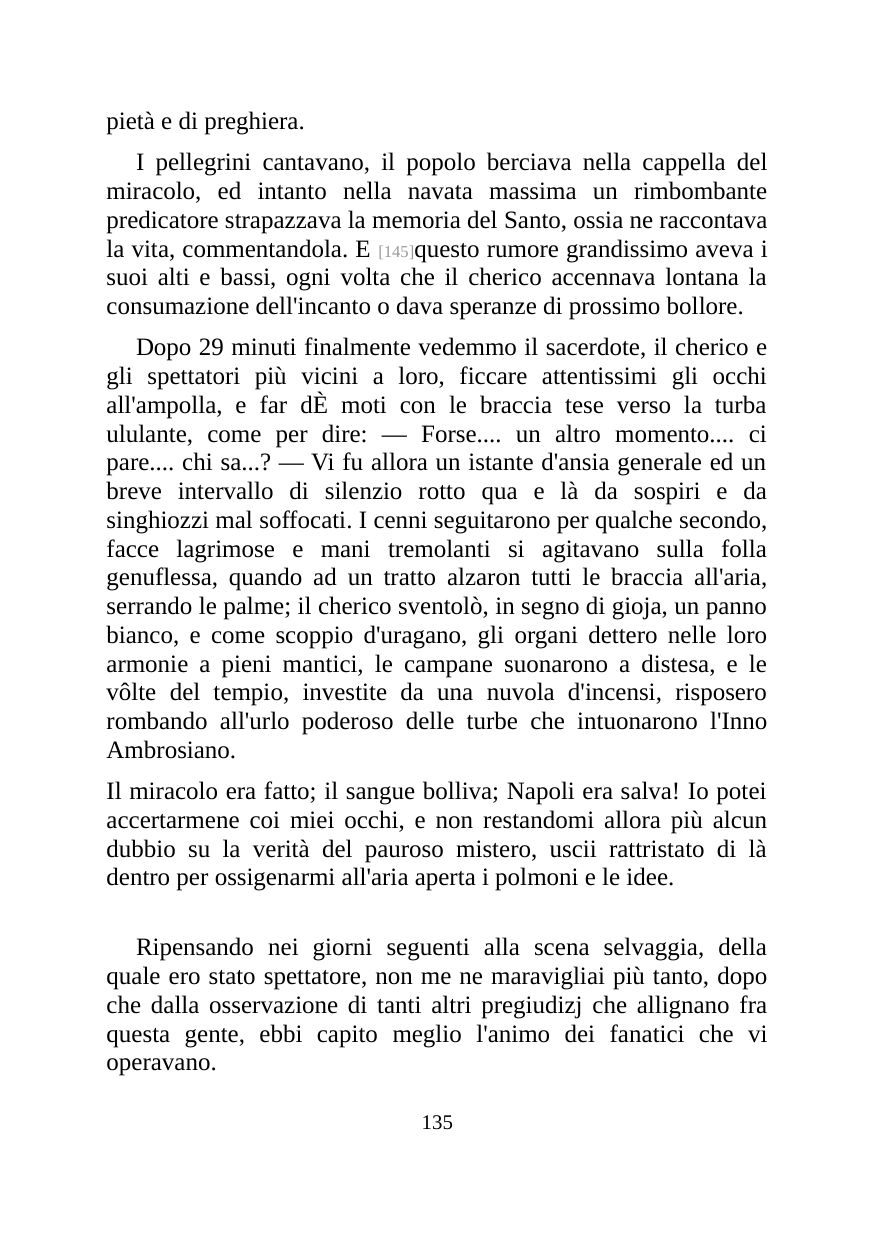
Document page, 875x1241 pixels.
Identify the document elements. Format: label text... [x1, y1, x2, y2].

text Ripensando nei giorni seguenti alla scena selvaggia, della quale ero stato spettatore, non me ne maravigliai più tanto, dopo che dalla osservazione di tanti altri pregiudizj che allignano fra questa gente, ebbi capito meglio l'animo dei fanatici che vi operavano. [106, 932, 768, 1076]
text Dopo 29 minuti finalmente vedemmo il sacerdote, il cherico e gli spettatori più vicini a loro, ficcare attentissimi gli occhi all'ampolla, e far dÈ moti con le braccia tese verso la turba ululante, come per dire: ― Forse.... un altro momento.... ci pare.... chi sa...? ― Vi fu allora un istante d'ansia generale ed un breve intervallo di silenzio rotto qua e là da sospiri e da singhiozzi mal soffocati. I cenni seguitarono per qualche secondo, facce lagrimose e mani tremolanti si agitavano sulla folla genuflessa, quando ad un tratto alzaron tutti le braccia all'aria, serrando le palme; il cherico sventolò, in segno di gioja, un panno bianco, e come scoppio d'uragano, gli organi dettero nelle loro armonie a pieni mantici, le campane suonarono a distesa, e le vôlte del tempio, investite da una nuvola d'incensi, risposero rombando all'urlo poderoso delle turbe che intuonarono l'Inno Ambrosiano. [106, 332, 768, 764]
text pietà e di preghiera. [106, 106, 768, 135]
text Il miracolo era fatto; il sangue bolliva; Napoli era salva! Io potei accertarmene coi miei occhi, e non restandomi allora più alcun dubbio su la verità del pauroso mistero, uscii rattristato di là dentro per ossigenarmi all'aria aperta i polmoni e le idee. [106, 776, 768, 891]
text I pellegrini cantavano, il popolo berciava nella cappella del miracolo, ed intanto nella navata massima un rimbombante predicatore strapazzava la memoria del Santo, ossia ne raccontava la vita, commentandola. E [145]questo rumore grandissimo aveva i suoi alti e bassi, ogni volta che il cherico accennava lontana la consumazione dell'incanto o dava speranze di prossimo bollore. [106, 147, 768, 320]
